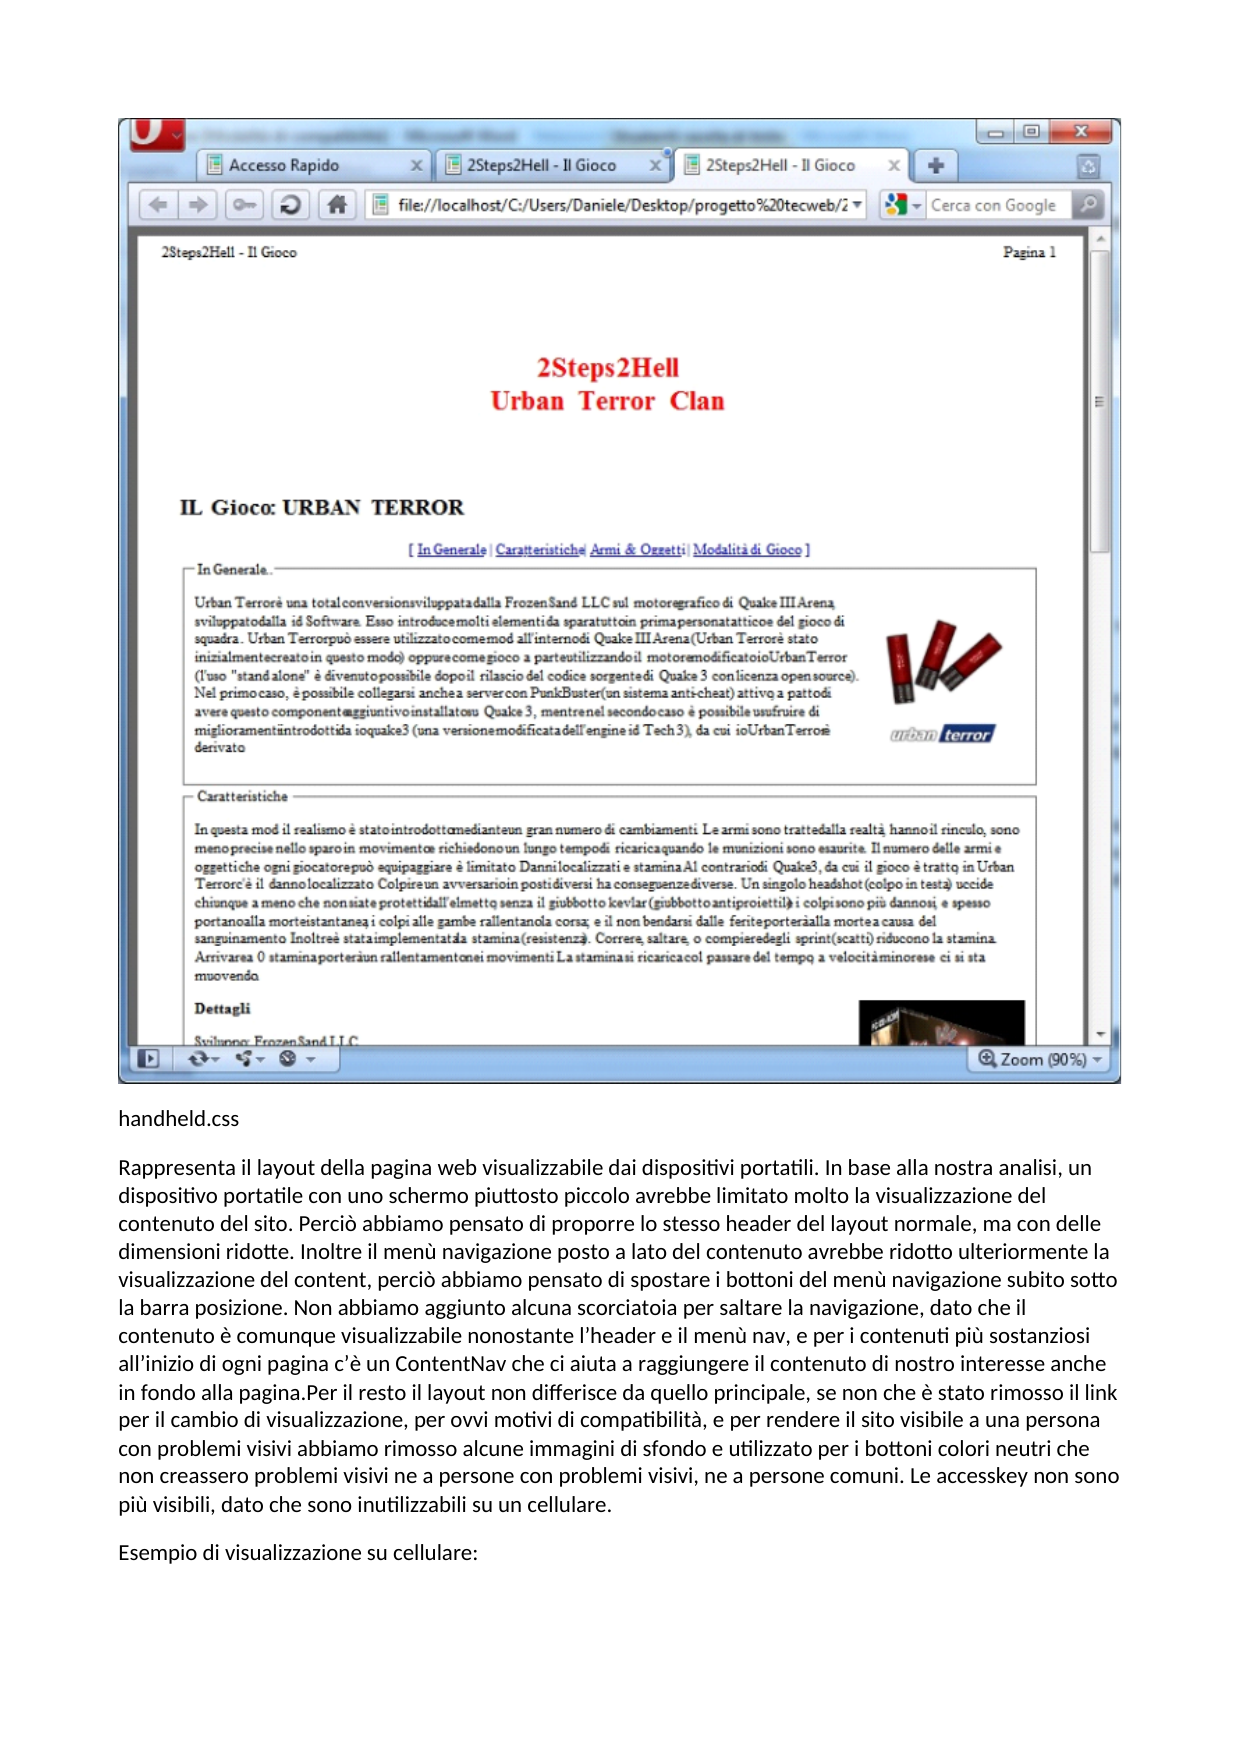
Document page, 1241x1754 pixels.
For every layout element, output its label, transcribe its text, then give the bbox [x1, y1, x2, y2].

text Rappresenta il layout della pagina web visualizzabile dai dispositivi portatili. In base alla nostra analisi, un dispositivo portatile con uno schermo piuttosto piccolo avrebbe limitato molto la visualizzazione del contenuto del sito. Perciò abbiamo pensato di proporre lo stesso header del layout normale, ma con delle dimensioni ridotte. Inoltre il menù navigazione posto a lato del contenuto avrebbe ridotto ulteriormente la visualizzazione del content, perciò abbiamo pensato di spostare i bottoni del menù navigazione subito sotto la barra posizione. Non abbiamo aggiunto alcuna scorciatoia per saltare la navigazione, dato che il contenuto è comunque visualizzabile nonostante l’header e il menù nav, e per i contenuti più sostanziosi all’inizio di ogni pagina c’è un ContentNav che ci aiuta a raggiungere il contenuto di nostro interesse anche in fondo alla pagina.Per il resto il layout non differisce da quello principale, se non che è stato rimosso il link per il cambio di visualizzazione, per ovvi motivi di compatibilità, e per rendere il sito visibile a una persona con problemi visivi abbiamo rimosso alcune immagini di sfondo e utilizzato per i bottoni colori neutri che non creassero problemi visivi ne a persone con problemi visivi, ne a persone comuni. Le accesskey non sono più visibili, dato che sono inutilizzabili su un cellulare. [118, 1153, 1122, 1518]
text handheld.css [118, 1104, 1122, 1133]
text Esempio di visualizzazione su cellulare: [118, 1538, 1122, 1567]
